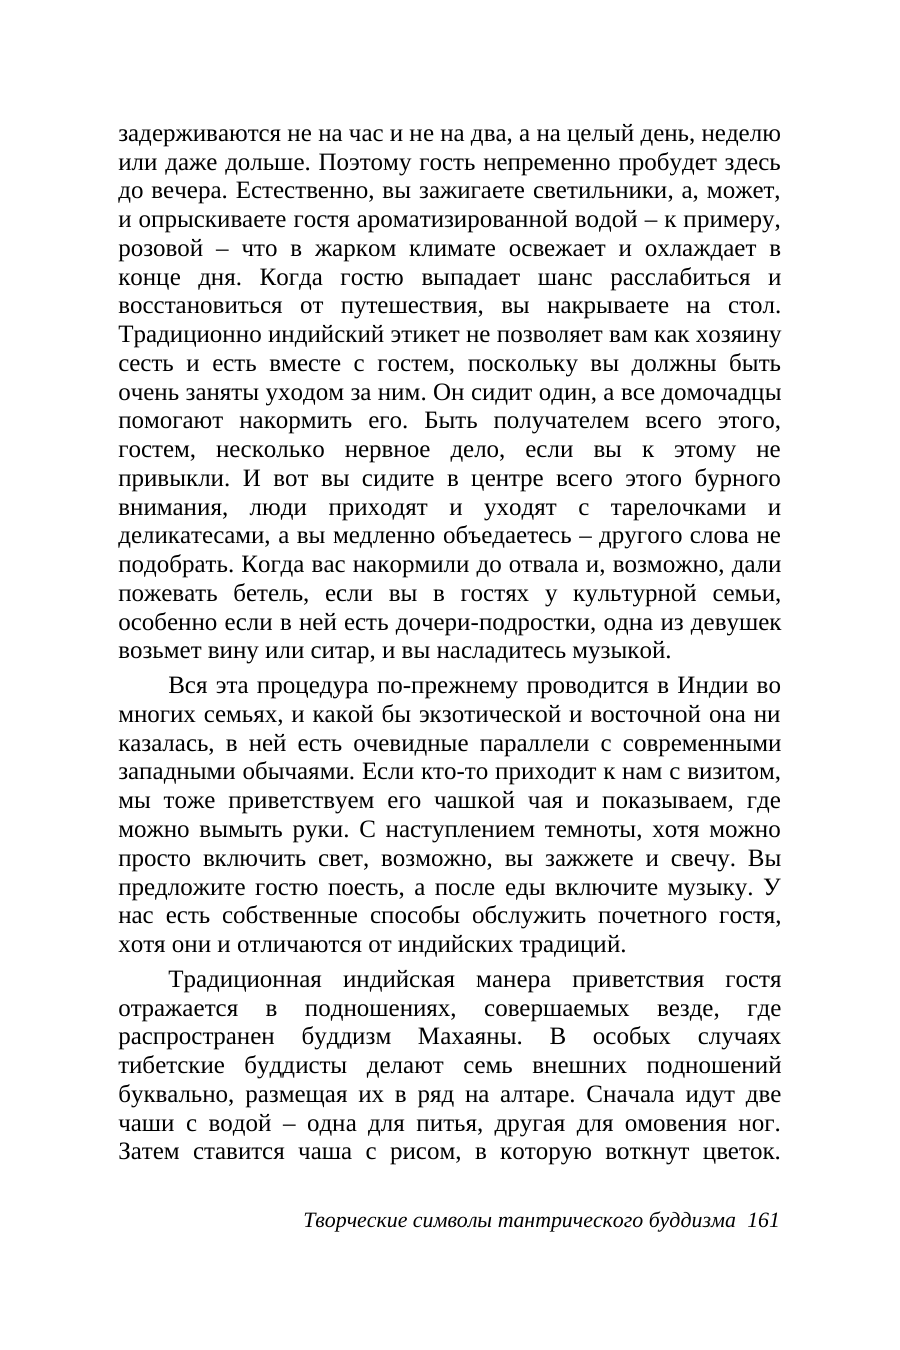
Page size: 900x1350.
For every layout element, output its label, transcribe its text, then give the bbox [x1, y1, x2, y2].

text Вся эта процедура по-прежнему проводится в Индии во многих семьях, и какой бы экзотической и восточной она ни казалась, в ней есть очевидные параллели с современными западными обычаями. Если кто-то приходит к нам с визитом, мы тоже приветствуем его чашкой чая и показываем, где можно вымыть руки. С наступлением темноты, хотя можно просто включить свет, возможно, вы зажжете и свечу. Вы предложите гостю поесть, а после еды включите музыку. У нас есть собственные способы обслужить почетного гостя, хотя они и отличаются от индийских традиций. [118, 670, 782, 958]
text Традиционная индийская манера приветствия гостя отражается в подношениях, совершаемых везде, где распространен буддизм Махаяны. В особых случаях тибетские буддисты делают семь внешних подношений буквально, размещая их в ряд на алтаре. Сначала идут две чаши с водой – одна для питья, другая для омовения ног. Затем ставится чаша с рисом, в которую воткнут цветок. [118, 964, 782, 1165]
text задерживаются не на час и не на два, а на целый день, неделю или даже дольше. Поэтому гость непременно пробудет здесь до вечера. Естественно, вы зажигаете светильники, а, может, и опрыскиваете гостя ароматизированной водой – к примеру, розовой – что в жарком климате освежает и охлаждает в конце дня. Когда гостю выпадает шанс расслабиться и восстановиться от путешествия, вы накрываете на стол. Традиционно индийский этикет не позволяет вам как хозяину сесть и есть вместе с гостем, поскольку вы должны быть очень заняты уходом за ним. Он сидит один, а все домочадцы помогают накормить его. Быть получателем всего этого, гостем, несколько нервное дело, если вы к этому не привыкли. И вот вы сидите в центре всего этого бурного внимания, люди приходят и уходят с тарелочками и деликатесами, а вы медленно объедаетесь – другого слова не подобрать. Когда вас накормили до отвала и, возможно, дали пожевать бетель, если вы в гостях у культурной семьи, особенно если в ней есть дочери-подростки, одна из девушек возьмет вину или ситар, и вы насладитесь музыкой. [118, 118, 782, 664]
